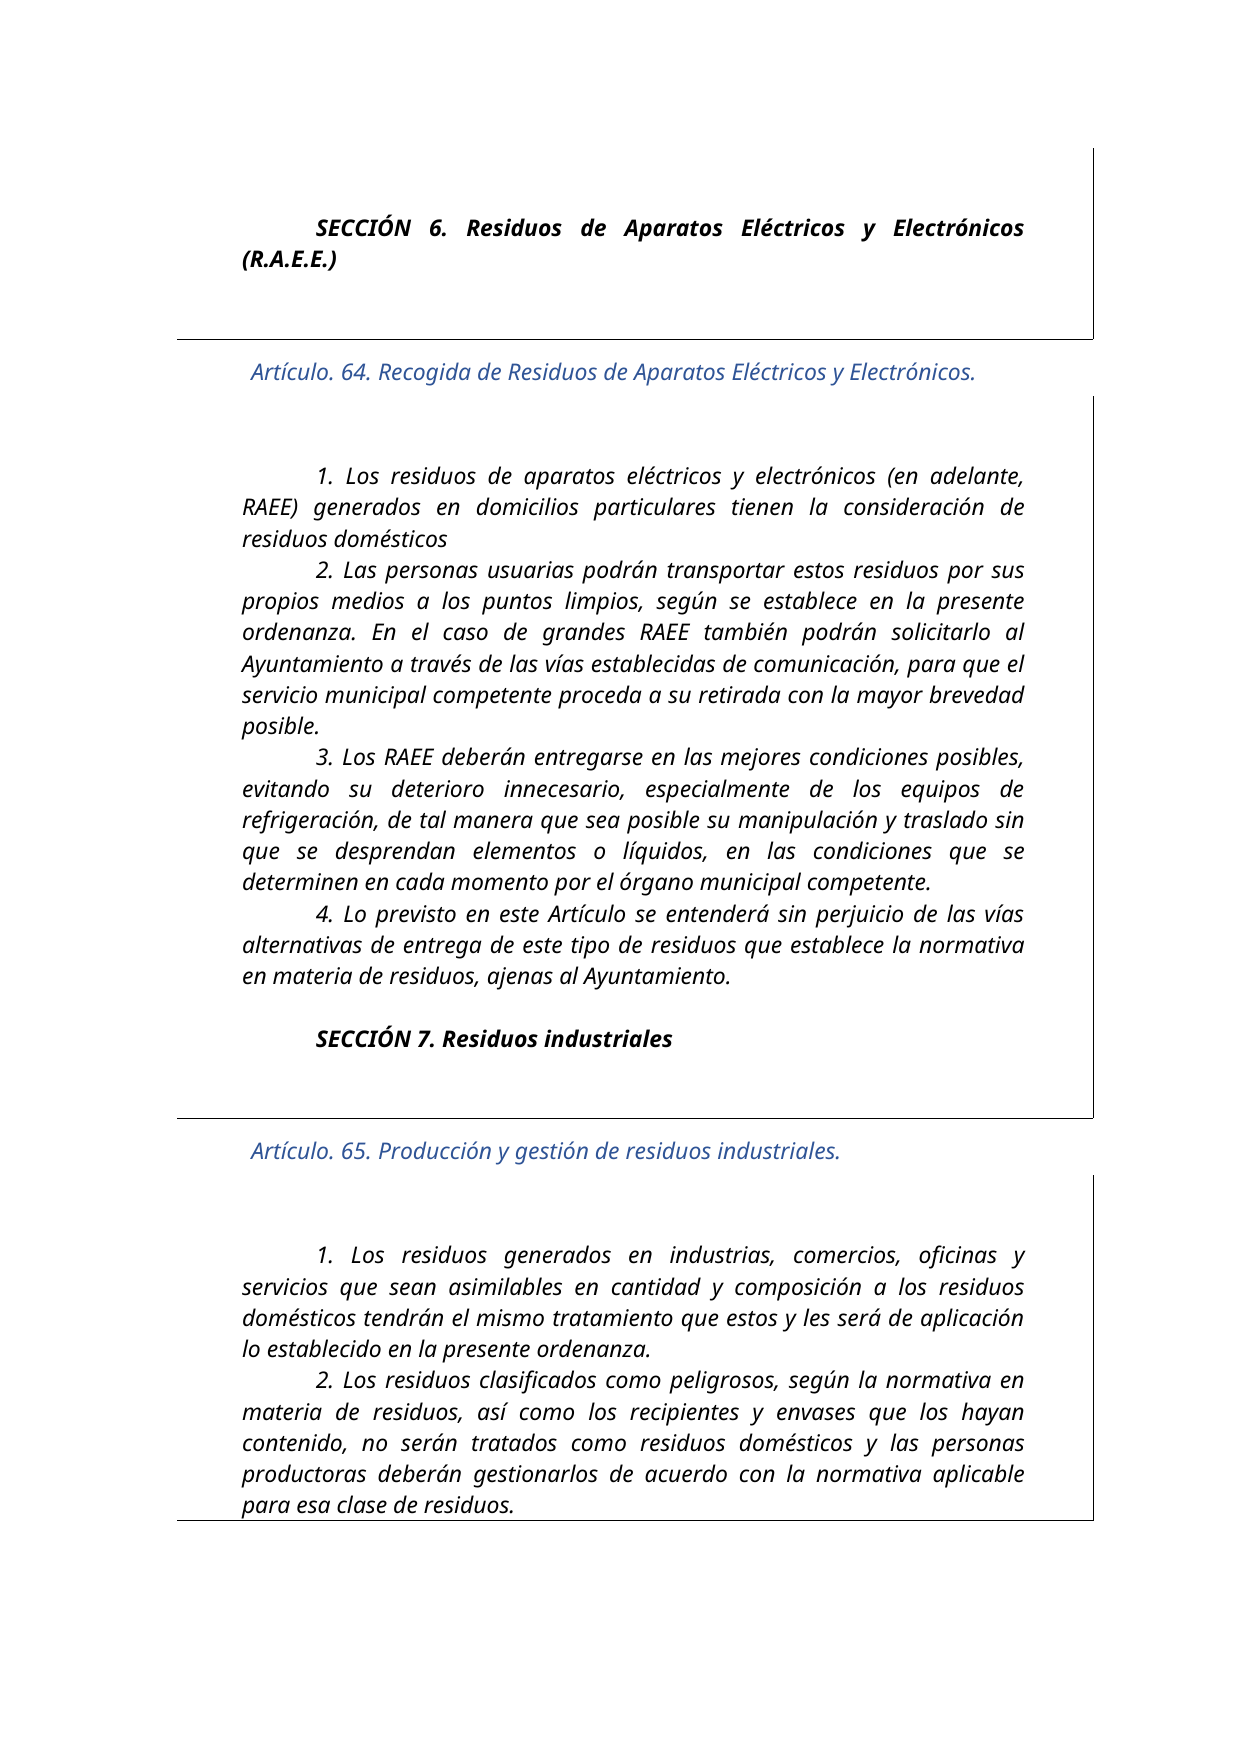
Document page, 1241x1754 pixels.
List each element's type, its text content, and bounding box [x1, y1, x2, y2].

text SECCIÓN 7. Residuos industriales [177, 1023, 1093, 1118]
text 2. Las personas usuarias podrán transportar estos residuos por sus propios medios a los puntos limpios, según se establece en la presente ordenanza. En el caso de grandes RAEE también podrán solicitarlo al Ayuntamiento a través de las vías establecidas de comunicación, para que el servicio municipal competente proceda a su retirada con la mayor brevedad posible. [177, 554, 1093, 741]
text SECCIÓN 6. Residuos de Aparatos Eléctricos y Electrónicos (R.A.E.E.) [177, 148, 1093, 339]
subtitle Artículo. 64. Recogida de Residuos de Aparatos Eléctricos y Electrónicos. [177, 356, 1093, 387]
text 4. Lo previsto en este Artículo se entenderá sin perjuicio de las vías alternativas de entrega de este tipo de residuos que establece la normativa en materia de residuos, ajenas al Ayuntamiento. [177, 898, 1093, 991]
text 2. Los residuos clasificados como peligrosos, según la normativa en materia de residuos, así como los recipientes y envases que los hayan contenido, no serán tratados como residuos domésticos y las personas productoras deberán gestionarlos de acuerdo con la normativa aplicable para esa clase de residuos. [177, 1364, 1093, 1520]
text 1. Los residuos generados en industrias, comercios, oficinas y servicios que sean asimilables en cantidad y composición a los residuos domésticos tendrán el mismo tratamiento que estos y les será de aplicación lo establecido en la presente ordenanza. [177, 1175, 1093, 1364]
subtitle Artículo. 65. Producción y gestión de residuos industriales. [177, 1135, 1093, 1166]
text 3. Los RAEE deberán entregarse en las mejores condiciones posibles, evitando su deterioro innecesario, especialmente de los equipos de refrigeración, de tal manera que sea posible su manipulación y traslado sin que se desprendan elementos o líquidos, en las condiciones que se determinen en cada momento por el órgano municipal competente. [177, 741, 1093, 898]
text 1. Los residuos de aparatos eléctricos y electrónicos (en adelante, RAEE) generados en domicilios particulares tienen la consideración de residuos domésticos [177, 396, 1093, 554]
